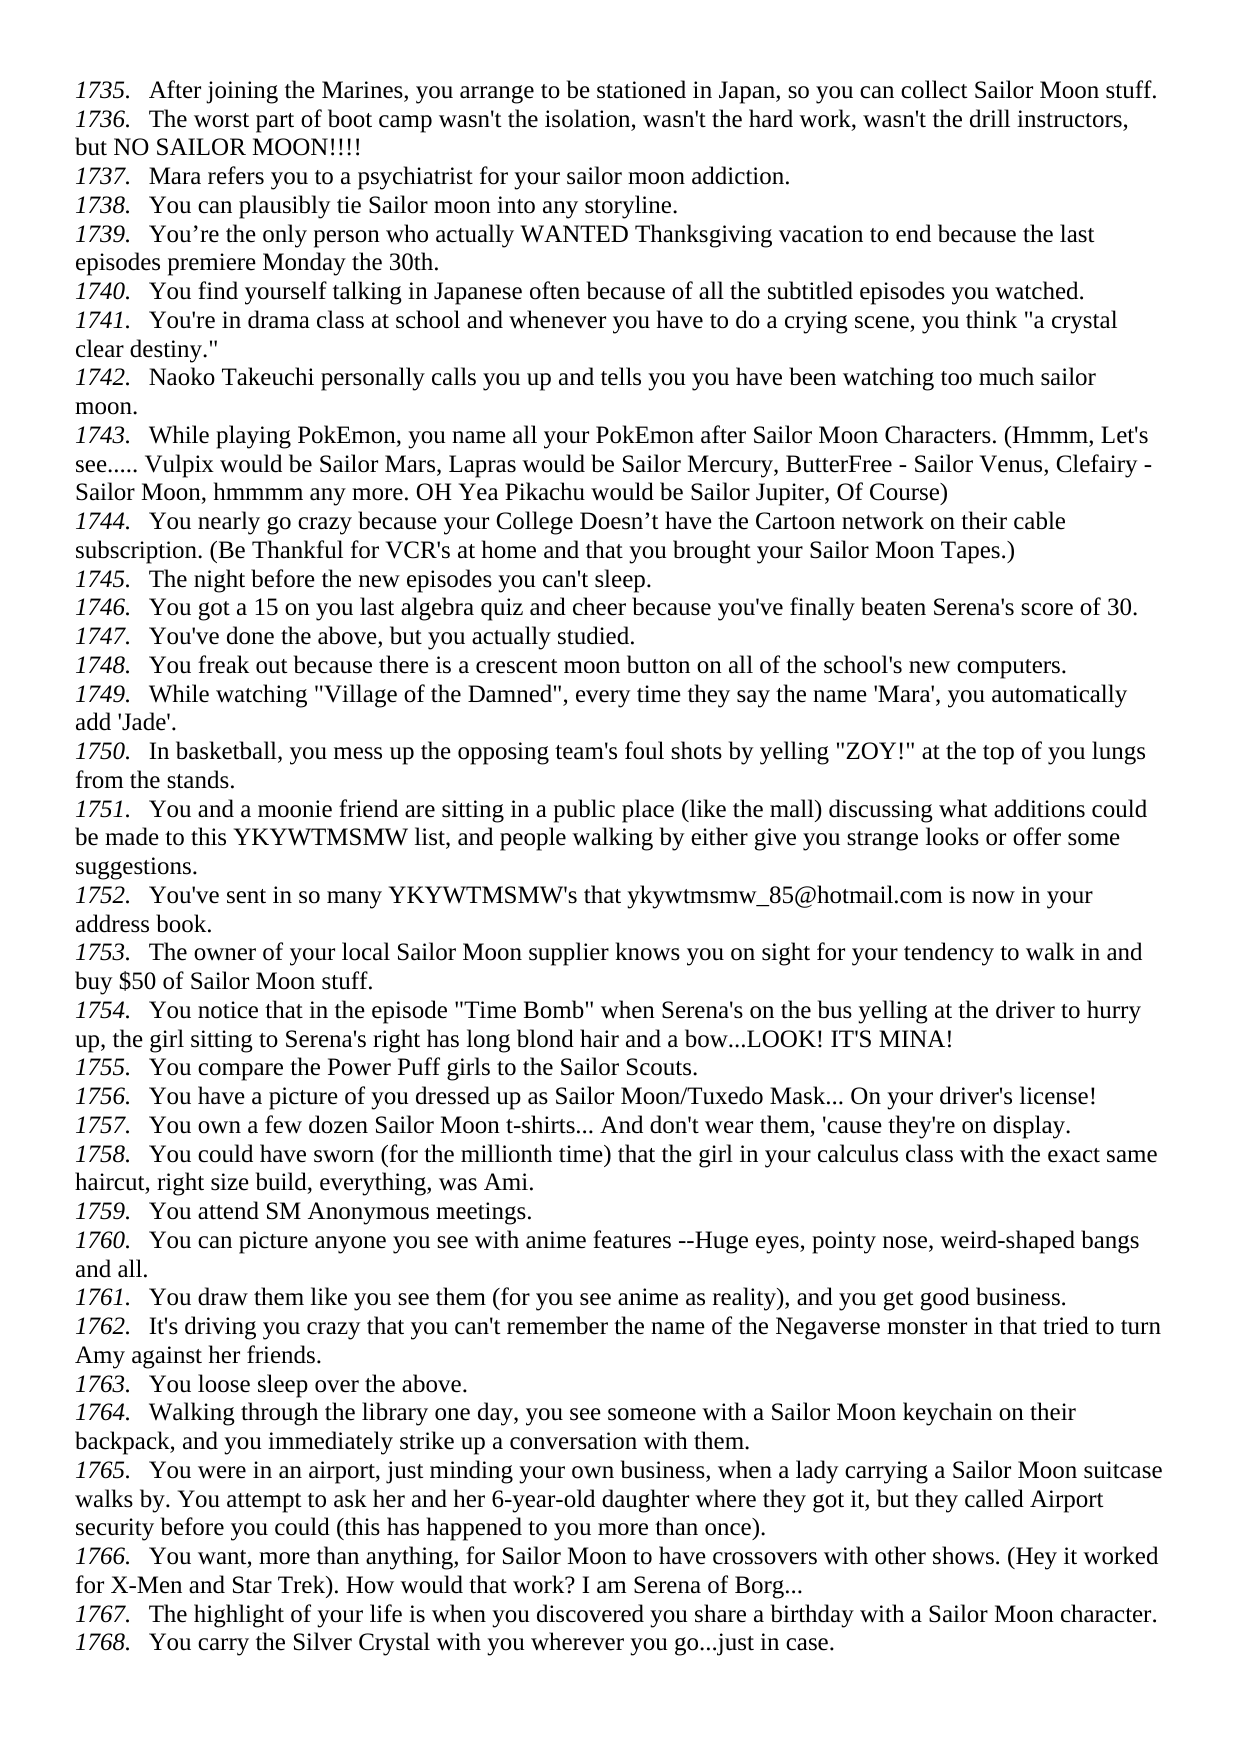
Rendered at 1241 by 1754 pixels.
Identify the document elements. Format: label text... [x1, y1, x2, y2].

list While playing PokEmon, you name all your PokEmon after Sailor Moon Characters. (Hmmm, Let's see..... Vulpix would be Sailor Mars, Lapras would be Sailor Mercury, ButterFree - Sailor Venus, Clefairy - Sailor Moon, hmmmm any more. OH Yea Pikachu would be Sailor Jupiter, Of Course) [75, 420, 1165, 506]
list You carry the Silver Crystal with you wherever you go...just in case. [75, 1627, 1165, 1656]
list You find yourself talking in Japanese often because of all the subtitled episodes you watched. [75, 276, 1165, 305]
list The night before the new episodes you can't sleep. [75, 564, 1165, 592]
list You notice that in the episode "Time Bomb" when Serena's on the bus yelling at the driver to hurry up, the girl sitting to Serena's right has long blond hair and a bow...LOOK! IT'S MINA! [75, 995, 1165, 1052]
list You nearly go crazy because your College Doesn’t have the Cartoon network on their cable subscription. (Be Thankful for VCR's at home and that you brought your Sailor Moon Tapes.) [75, 506, 1165, 564]
list You've done the above, but you actually studied. [75, 621, 1165, 650]
list In basketball, you mess up the opposing team's foul shots by yelling "ZOY!" at the top of you lungs from the stands. [75, 736, 1165, 794]
list You were in an airport, just minding your own business, when a lady carrying a Sailor Moon suitcase walks by. You attempt to ask her and her 6-year-old daughter where they got it, but they called Airport security before you could (this has happened to you more than once). [75, 1455, 1165, 1541]
list Walking through the library one day, you see someone with a Sailor Moon keychain on their backpack, and you immediately strike up a conversation with them. [75, 1397, 1165, 1455]
list You loose sleep over the above. [75, 1369, 1165, 1397]
list While watching "Village of the Damned", every time they say the name 'Mara', you automatically add 'Jade'. [75, 679, 1165, 736]
list Naoko Takeuchi personally calls you up and tells you you have been watching too much sailor moon. [75, 362, 1165, 420]
list You and a moonie friend are sitting in a public place (like the mall) discussing what additions could be made to this YKYWTMSMW list, and people walking by either give you strange looks or offer some suggestions. [75, 794, 1165, 880]
list The worst part of boot camp wasn't the isolation, wasn't the hard work, wasn't the drill instructors, but NO SAILOR MOON!!!! [75, 104, 1165, 161]
list It's driving you crazy that you can't remember the name of the Negaverse monster in that tried to turn Amy against her friends. [75, 1311, 1165, 1369]
list You compare the Power Puff girls to the Sailor Scouts. [75, 1052, 1165, 1081]
list The highlight of your life is when you discovered you share a birthday with a Sailor Moon character. [75, 1599, 1165, 1627]
list You own a few dozen Sailor Moon t-shirts... And don't wear them, 'cause they're on display. [75, 1110, 1165, 1139]
list You're in drama class at school and whenever you have to do a crying scene, you think "a crystal clear destiny." [75, 305, 1165, 362]
list You attend SM Anonymous meetings. [75, 1196, 1165, 1225]
list You have a picture of you dressed up as Sailor Moon/Tuxedo Mask... On your driver's license! [75, 1081, 1165, 1110]
list You’re the only person who actually WANTED Thanksgiving vacation to end because the last episodes premiere Monday the 30th. [75, 219, 1165, 276]
list You can picture anyone you see with anime features --Huge eyes, pointy nose, weird-shaped bangs and all. [75, 1225, 1165, 1282]
list You draw them like you see them (for you see anime as reality), and you get good business. [75, 1282, 1165, 1311]
list You got a 15 on you last algebra quiz and cheer because you've finally beaten Serena's score of 30. [75, 592, 1165, 621]
list After joining the Marines, you arrange to be stationed in Japan, so you can collect Sailor Moon stuff. [75, 75, 1165, 104]
list Mara refers you to a psychiatrist for your sailor moon addiction. [75, 161, 1165, 190]
list You freak out because there is a crescent moon button on all of the school's new computers. [75, 650, 1165, 679]
list You can plausibly tie Sailor moon into any storyline. [75, 190, 1165, 219]
list You've sent in so many YKYWTMSMW's that ykywtmsmw_85@hotmail.com is now in your address book. [75, 880, 1165, 937]
list You could have sworn (for the millionth time) that the girl in your calculus class with the exact same haircut, right size build, everything, was Ami. [75, 1139, 1165, 1196]
list You want, more than anything, for Sailor Moon to have crossovers with other shows. (Hey it worked for X-Men and Star Trek). How would that work? I am Serena of Borg... [75, 1541, 1165, 1599]
list The owner of your local Sailor Moon supplier knows you on sight for your tendency to walk in and buy $50 of Sailor Moon stuff. [75, 937, 1165, 995]
